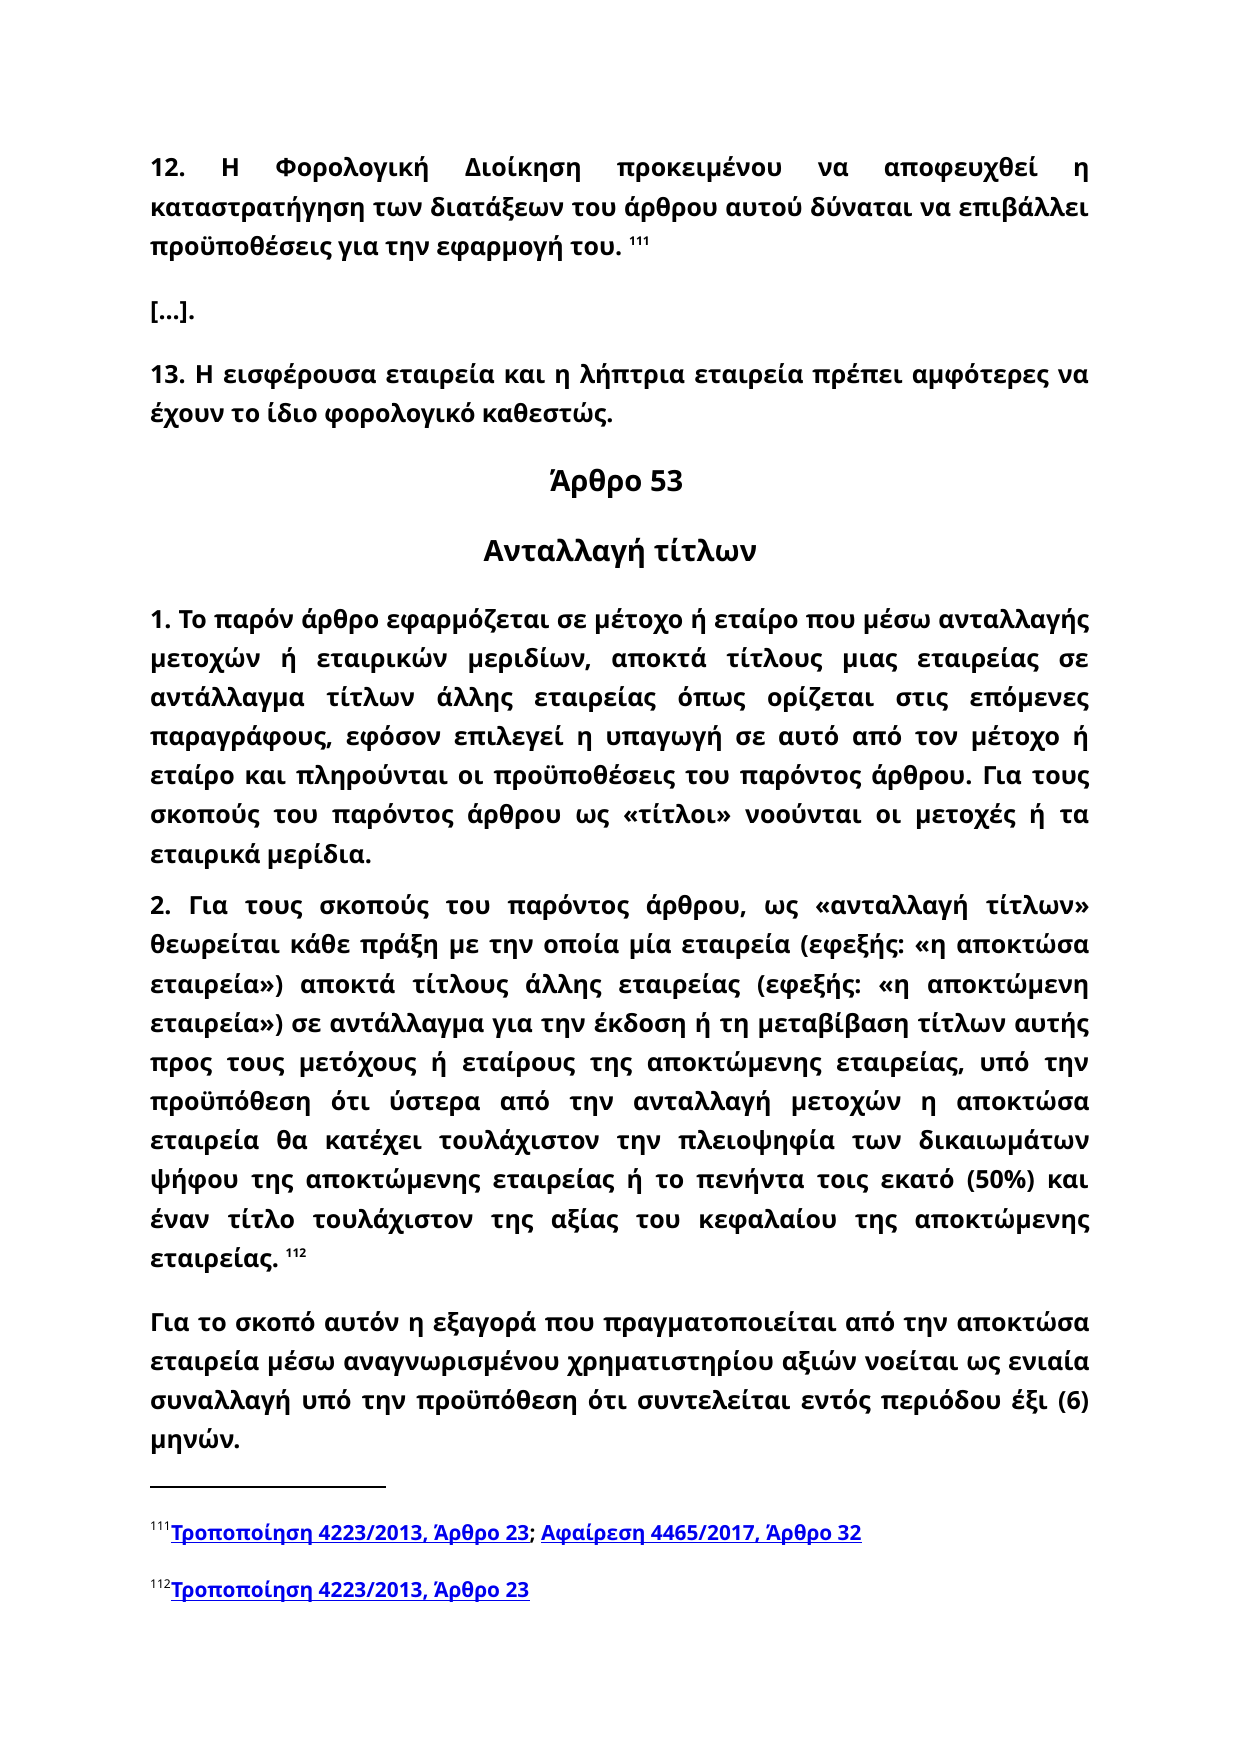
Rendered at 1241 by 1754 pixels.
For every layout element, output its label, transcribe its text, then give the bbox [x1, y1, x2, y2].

text Τροποποίηση 4223/2013, Άρθρο 23; Αφαίρεση 4465/2017, Άρθρο 32 [150, 1518, 1090, 1546]
text 13. Η εισφέρουσα εταιρεία και η λήπτρια εταιρεία πρέπει αμφότερες να έχουν το ίδιο φορολογικό καθεστώς. [150, 357, 1090, 430]
text [...]. [150, 292, 1090, 327]
subtitle Ανταλλαγή τίτλων [150, 531, 1090, 570]
text 1. Το παρόν άρθρο εφαρμόζεται σε μέτοχο ή εταίρο που μέσω ανταλλαγής μετοχών ή εταιρικών μεριδίων, αποκτά τίτλους μιας εταιρείας σε αντάλλαγμα τίτλων άλλης εταιρείας όπως ορίζεται στις επόμενες παραγράφους, εφόσον επιλεγεί η υπαγωγή σε αυτό από τον μέτοχο ή εταίρο και πληρούνται οι προϋποθέσεις του παρόντος άρθρου. Για τους σκοπούς του παρόντος άρθρου ως «τίτλοι» νοούνται οι μετοχές ή τα εταιρικά μερίδια. [150, 601, 1090, 870]
text Για το σκοπό αυτόν η εξαγορά που πραγματοποιείται από την αποκτώσα εταιρεία μέσω αναγνωρισμένου χρηματιστηρίου αξιών νοείται ως ενιαία συναλλαγή υπό την προϋπόθεση ότι συντελείται εντός περιόδου έξι (6) μηνών. [150, 1304, 1090, 1456]
text Τροποποίηση 4223/2013, Άρθρο 23 [150, 1576, 1090, 1604]
text 2. Για τους σκοπούς του παρόντος άρθρου, ως «ανταλλαγή τίτλων» θεωρείται κάθε πράξη με την οποία μία εταιρεία (εφεξής: «η αποκτώσα εταιρεία») αποκτά τίτλους άλλης εταιρείας (εφεξής: «η αποκτώμενη εταιρεία») σε αντάλλαγμα για την έκδοση ή τη μεταβίβαση τίτλων αυτής προς τους μετόχους ή εταίρους της αποκτώμενης εταιρείας, υπό την προϋπόθεση ότι ύστερα από την ανταλλαγή μετοχών η αποκτώσα εταιρεία θα κατέχει τουλάχιστον την πλειοψηφία των δικαιωμάτων ψήφου της αποκτώμενης εταιρείας ή το πενήντα τοις εκατό (50%) και έναν τίτλο τουλάχιστον της αξίας του κεφαλαίου της αποκτώμενης εταιρείας. [150, 888, 1090, 1274]
subtitle Άρθρο 53 [150, 460, 1090, 500]
text 12. Η Φορολογική Διοίκηση προκειμένου να αποφευχθεί η καταστρατήγηση των διατάξεων του άρθρου αυτού δύναται να επιβάλλει προϋποθέσεις για την εφαρμογή του. [150, 150, 1090, 262]
